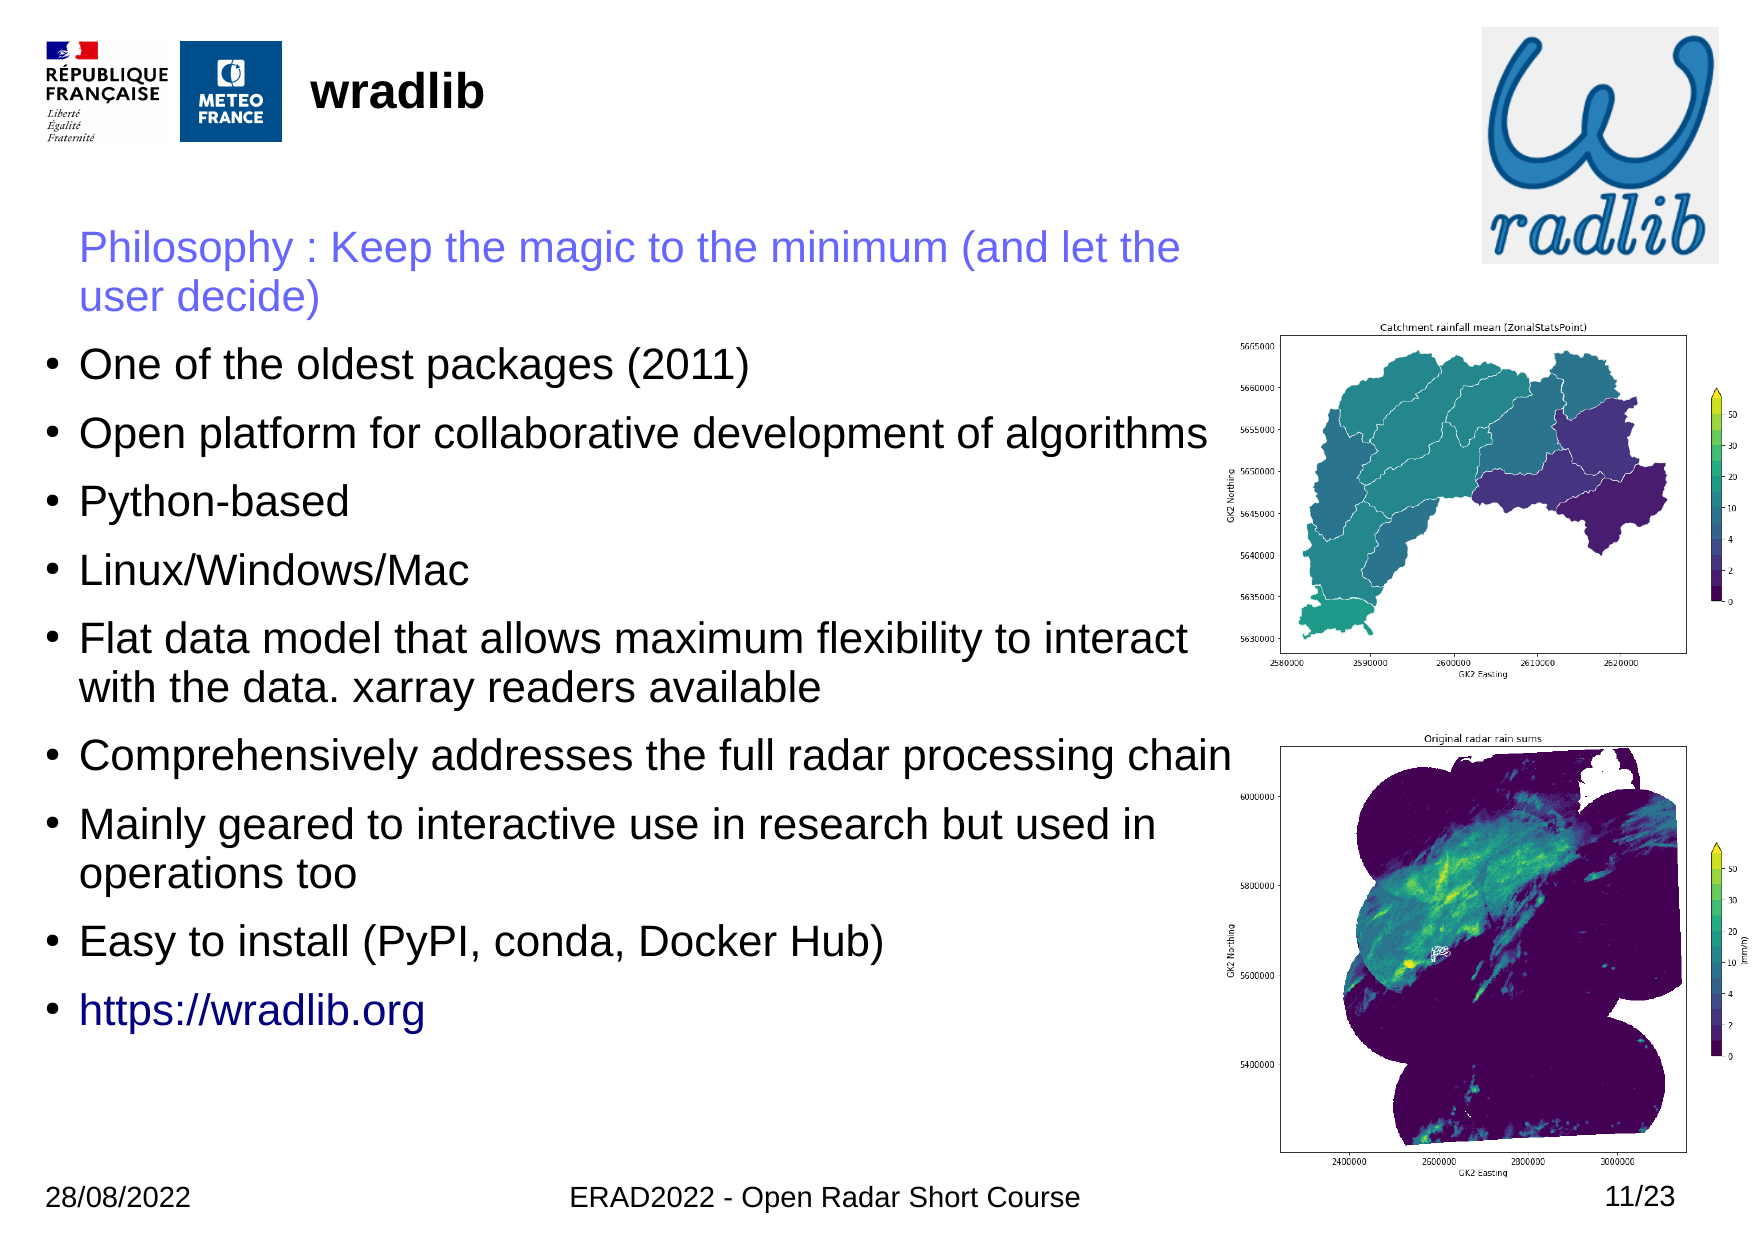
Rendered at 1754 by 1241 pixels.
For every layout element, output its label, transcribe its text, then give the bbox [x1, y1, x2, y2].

title wradlib [310, 40, 1482, 142]
list Philosophy : Keep the magic to the minimum (and let the user decide) One of the oldest packages (2011) Open platform for collaborative development of algorithms Python-based Linux/Windows/Mac Flat data model that allows maximum flexibility to interact with the data. xarray readers available Comprehensively addresses the full radar processing chain Mainly geared to interactive use in research but used in operations too Easy to install (PyPI, conda, Docker Hub) https://wradlib.org [44, 222, 1241, 1118]
picture [1482, 27, 1719, 264]
picture [1222, 317, 1754, 1182]
picture [180, 41, 282, 142]
picture [46, 41, 172, 142]
